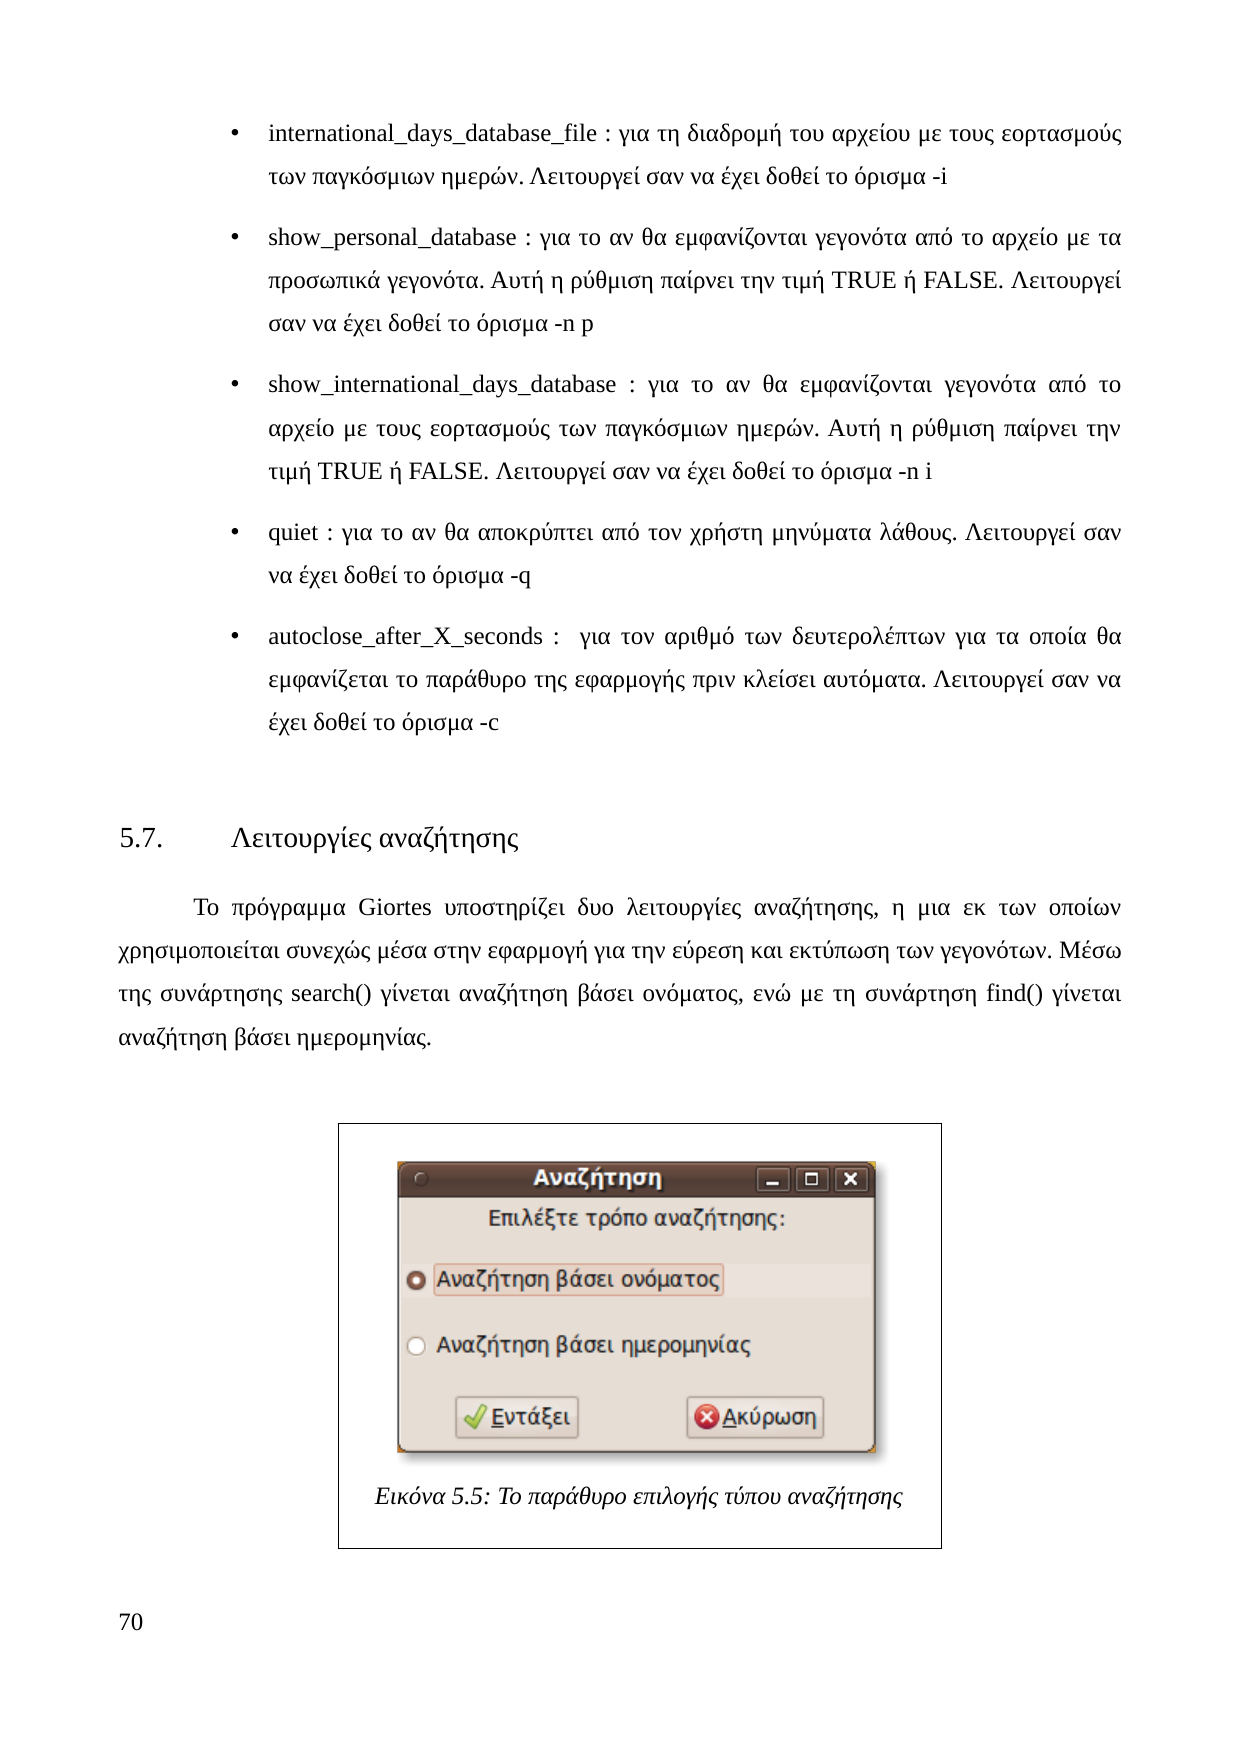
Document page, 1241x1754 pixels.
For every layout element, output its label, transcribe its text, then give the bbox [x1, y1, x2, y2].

list Λειτουργίες αναζήτησης [119, 820, 1122, 854]
text Το πρόγραμμα Giortes υποστηρίζει δυο λειτουργίες αναζήτησης, η μια εκ των οποίων χρησιμοποιείται συνεχώς μέσα στην εφαρμογή για την εύρεση και εκτύπωση των γεγονότων. Μέσω της συνάρτησης search() γίνεται αναζήτηση βάσει ονόματος, ενώ με τη συνάρτηση find() γίνεται αναζήτηση βάσει ημερομηνίας. [118, 892, 1122, 1050]
list international_days_database_file : για τη διαδρομή του αρχείου με τους εορτασμούς των παγκόσμιων ημερών. Λειτουργεί σαν να έχει δοθεί το όρισμα -i [231, 118, 1122, 190]
list show_personal_database : για το αν θα εμφανίζονται γεγονότα από το αρχείο με τα προσωπικά γεγονότα. Αυτή η ρύθμιση παίρνει την τιμή TRUE ή FALSE. Λειτουργεί σαν να έχει δοθεί το όρισμα -n p [231, 222, 1122, 337]
list autoclose_after_X_seconds : για τον αριθμό των δευτερολέπτων για τα οποία θα εμφανίζεται το παράθυρο της εφαρμογής πριν κλείσει αυτόματα. Λειτουργεί σαν να έχει δοθεί το όρισμα -c [231, 621, 1122, 736]
text Εικόνα 5.5: Το παράθυρο επιλογής τύπου αναζήτησης [356, 1467, 923, 1510]
picture [390, 1154, 890, 1467]
list quiet : για το αν θα αποκρύπτει από τον χρήστη μηνύματα λάθους. Λειτουργεί σαν να έχει δοθεί το όρισμα -q [231, 517, 1122, 589]
list show_international_days_database : για το αν θα εμφανίζονται γεγονότα από το αρχείο με τους εορτασμούς των παγκόσμιων ημερών. Αυτή η ρύθμιση παίρνει την τιμή TRUE ή FALSE. Λειτουργεί σαν να έχει δοθεί το όρισμα -n i [231, 369, 1122, 484]
